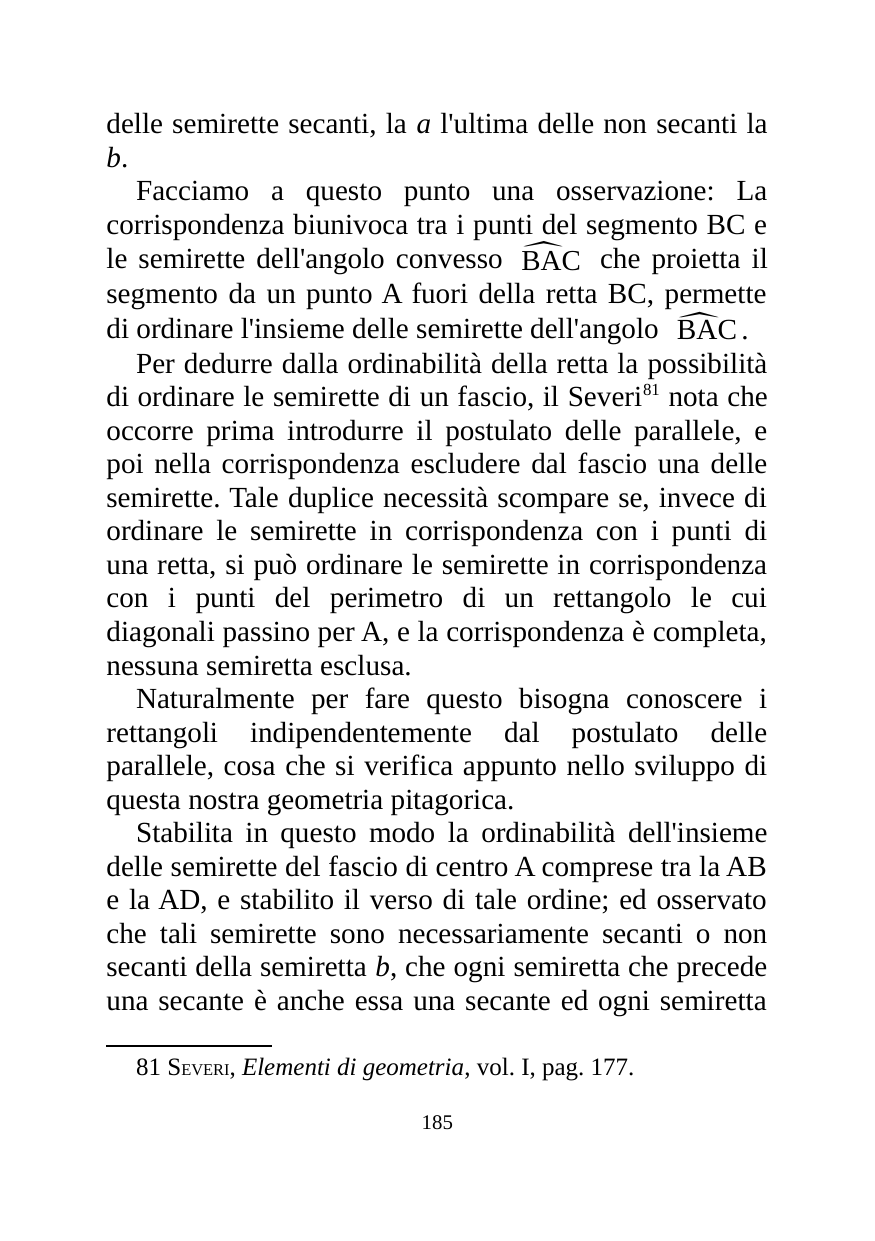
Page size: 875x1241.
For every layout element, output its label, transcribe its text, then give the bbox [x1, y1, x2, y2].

text delle semirette secanti, la a l'ultima delle non secanti la b. [106, 106, 768, 173]
text Facciamo a questo punto una osservazione: La corrispondenza biunivoca tra i punti del segmento BC e le semirette dell'angolo convessoche proietta il segmento da un punto A fuori della retta BC, permette di ordinare l'insieme delle semirette dell'angolo [106, 173, 768, 346]
text Severi, Elementi di geometria, vol. I, pag. 177. [106, 1052, 768, 1080]
text Stabilita in questo modo la ordinabilità dell'insieme delle semirette del fascio di centro A comprese tra la AB e la AD, e stabilito il verso di tale ordine; ed osservato che tali semirette sono necessariamente secanti o non secanti della semiretta b, che ogni semiretta che precede una secante è anche essa una secante ed ogni semiretta [106, 815, 768, 1017]
text Naturalmente per fare questo bisogna conoscere i rettangoli indipendentemente dal postulato delle parallele, cosa che si verifica appunto nello sviluppo di questa nostra geometria pitagorica. [106, 681, 768, 815]
text Per dedurre dalla ordinabilità della retta la possibilità di ordinare le semirette di un fascio, il Severi nota che occorre prima introdurre il postulato delle parallele, e poi nella corrispondenza escludere dal fascio una delle semirette. Tale duplice necessità scompare se, invece di ordinare le semirette in corrispondenza con i punti di una retta, si può ordinare le semirette in corrispondenza con i punti del perimetro di un rettangolo le cui diagonali passino per A, e la corrispondenza è completa, nessuna semiretta esclusa. [106, 346, 768, 681]
